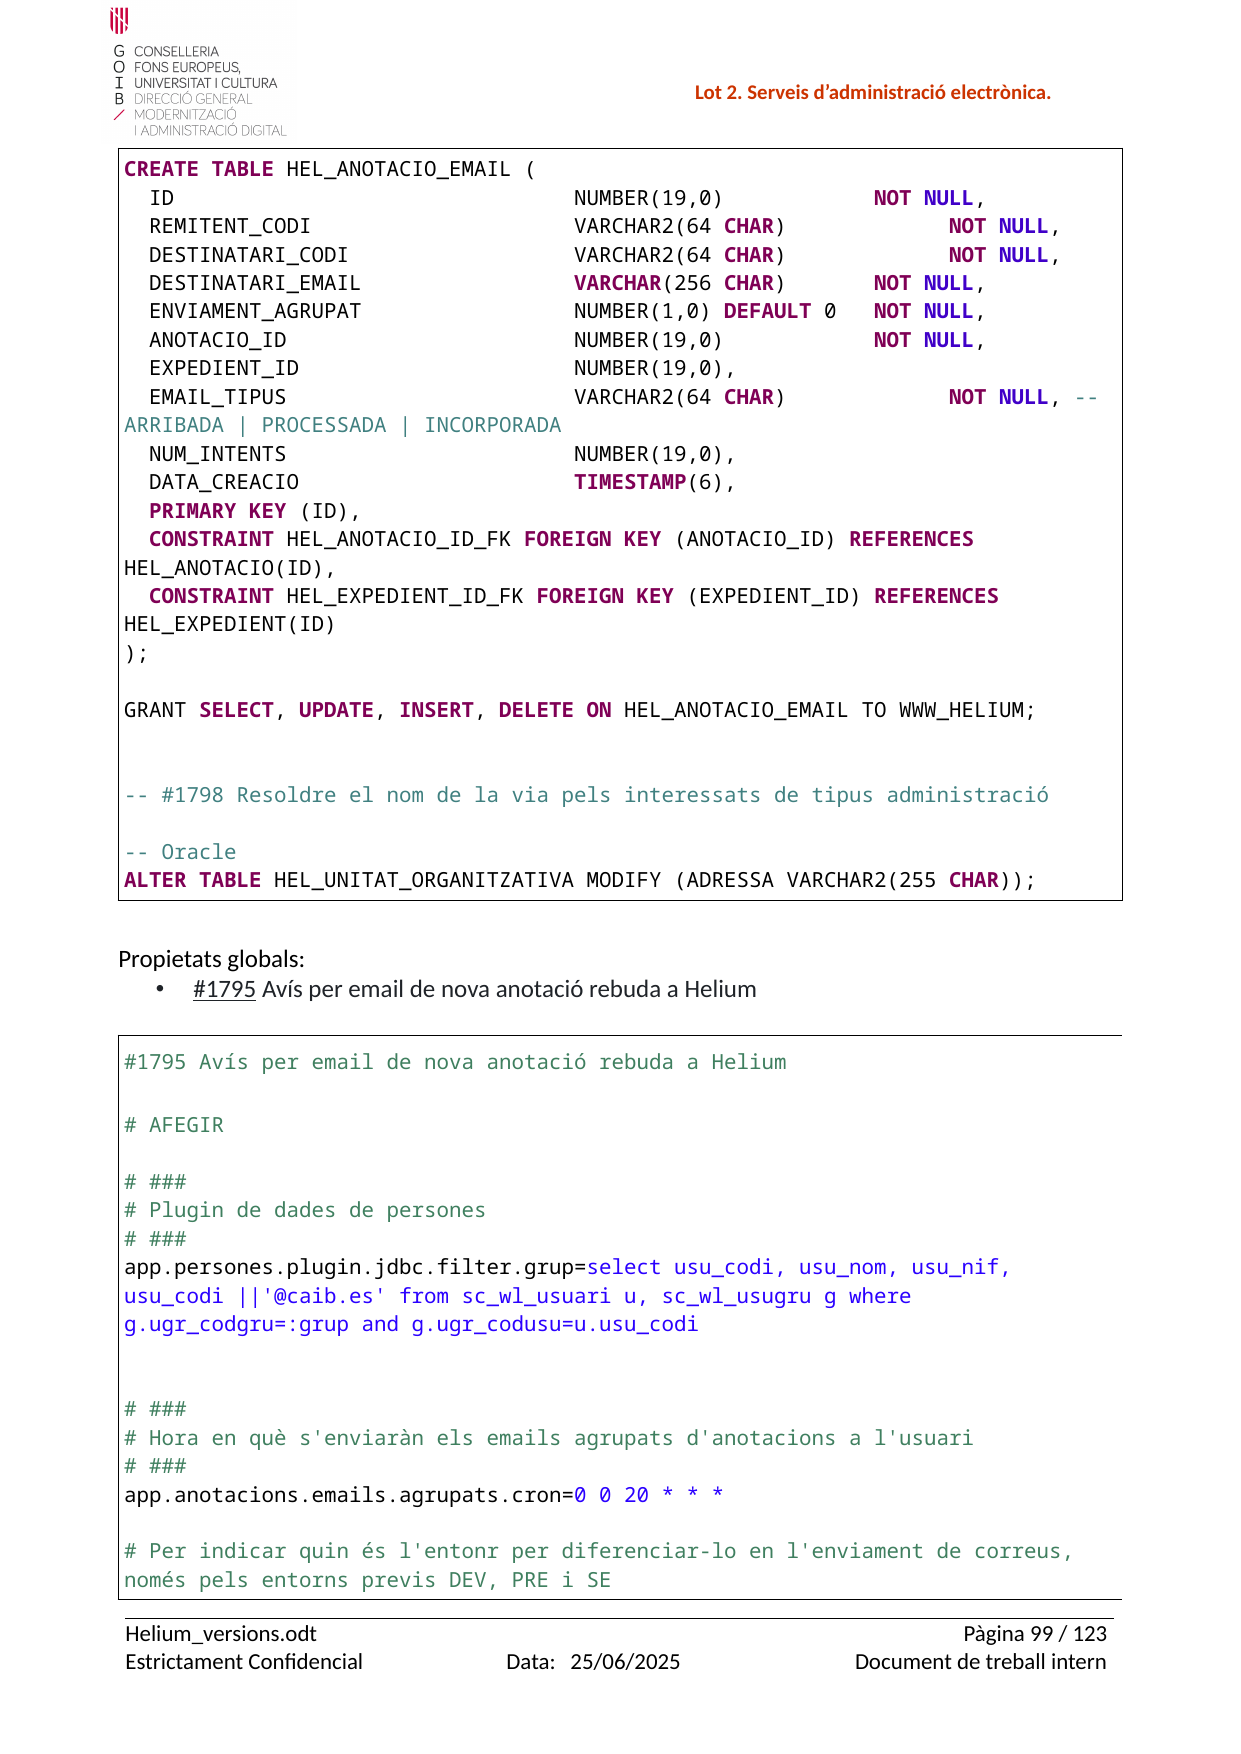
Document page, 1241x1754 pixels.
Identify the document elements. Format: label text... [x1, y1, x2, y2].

table_header CREATE TABLE HEL_ANOTACIO_EMAIL ( ID NUMBER(19,0) NOT NULL, REMITENT_CODI VARCHAR2(64 CHAR) NOT NULL, DESTINATARI_CODI VARCHAR2(64 CHAR) NOT NULL, DESTINATARI_EMAIL VARCHAR(256 CHAR) NOT NULL, ENVIAMENT_AGRUPAT NUMBER(1,0) DEFAULT 0 NOT NULL, ANOTACIO_ID NUMBER(19,0) NOT NULL, EXPEDIENT_ID NUMBER(19,0), EMAIL_TIPUS VARCHAR2(64 CHAR) NOT NULL, --ARRIBADA | PROCESSADA | INCORPORADA NUM_INTENTS NUMBER(19,0), DATA_CREACIO TIMESTAMP(6), PRIMARY KEY (ID), CONSTRAINT HEL_ANOTACIO_ID_FK FOREIGN KEY (ANOTACIO_ID) REFERENCES HEL_ANOTACIO(ID), CONSTRAINT HEL_EXPEDIENT_ID_FK FOREIGN KEY (EXPEDIENT_ID) REFERENCES HEL_EXPEDIENT(ID) ); GRANT SELECT, UPDATE, INSERT, DELETE ON HEL_ANOTACIO_EMAIL TO WWW_HELIUM; -- #1798 Resoldre el nom de la via pels interessats de tipus administració -- Oracle ALTER TABLE HEL_UNITAT_ORGANITZATIVA MODIFY (ADRESSA VARCHAR2(255 CHAR)); [119, 149, 1122, 899]
table_header #1795 Avís per email de nova anotació rebuda a Helium # AFEGIR # ### # Plugin de dades de persones # ### app.persones.plugin.jdbc.filter.grup=select usu_codi, usu_nom, usu_nif, usu_codi ||'@caib.es' from sc_wl_usuari u, sc_wl_usugru g where g.ugr_codgru=:grup and g.ugr_codusu=u.usu_codi # ### # Hora en què s'enviaràn els emails agrupats d'anotacions a l'usuari # ### app.anotacions.emails.agrupats.cron=0 0 20 * * * # Per indicar quin és l'entonr per diferenciar-lo en l'enviament de correus, només pels entorns previs DEV, PRE i SE [119, 1036, 1122, 1599]
text Propietats globals: [118, 943, 1122, 973]
picture [100, 0, 297, 144]
list #1795 Avís per email de nova anotació rebuda a Helium [156, 973, 1122, 1004]
